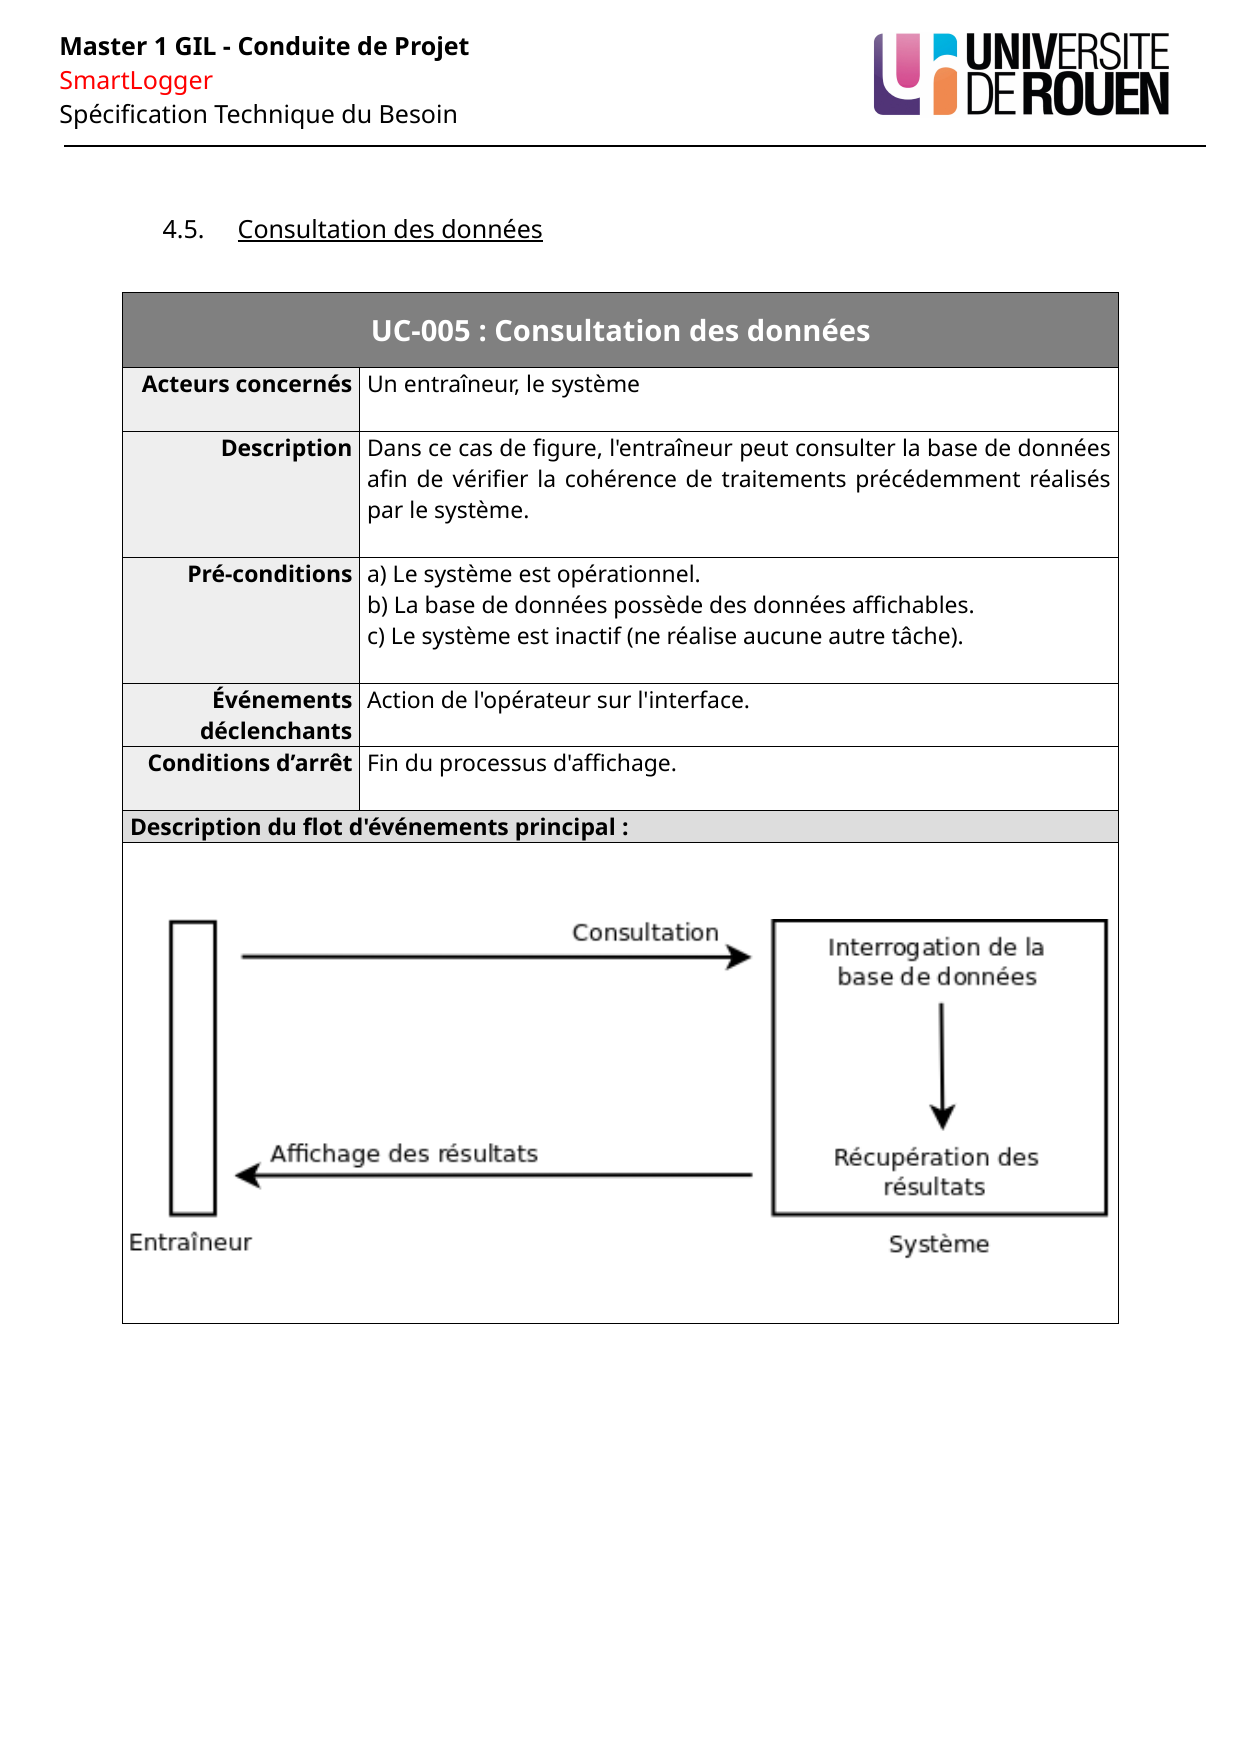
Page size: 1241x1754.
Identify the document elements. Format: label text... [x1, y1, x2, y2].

table_header UC-005 : Consultation des données [123, 293, 1118, 367]
table_cell Description du flot d'événements principal : [123, 811, 1118, 842]
picture [129, 919, 1112, 1260]
table_cell Dans ce cas de figure, l'entraîneur peut consulter la base de données afin de vérifier la cohérence de traitements précédemment réalisés par le système. [360, 432, 1118, 557]
table_cell Action de l'opérateur sur l'interface. [360, 684, 1118, 746]
picture [872, 32, 1170, 118]
table_cell Fin du processus d'affichage. [360, 747, 1118, 810]
subtitle Consultation des données [162, 212, 1181, 246]
table_cell Un entraîneur, le système [360, 368, 1118, 431]
table_cell [123, 843, 1118, 1322]
table_cell Conditions d’arrêt [123, 747, 359, 810]
table_cell Événements déclenchants [123, 684, 359, 746]
table_cell Description [123, 432, 359, 557]
table_cell a) Le système est opérationnel. b) La base de données possède des données affichables. c) Le système est inactif (ne réalise aucune autre tâche). [360, 558, 1118, 683]
table_cell Pré-conditions [123, 558, 359, 683]
table_cell Acteurs concernés [123, 368, 359, 431]
